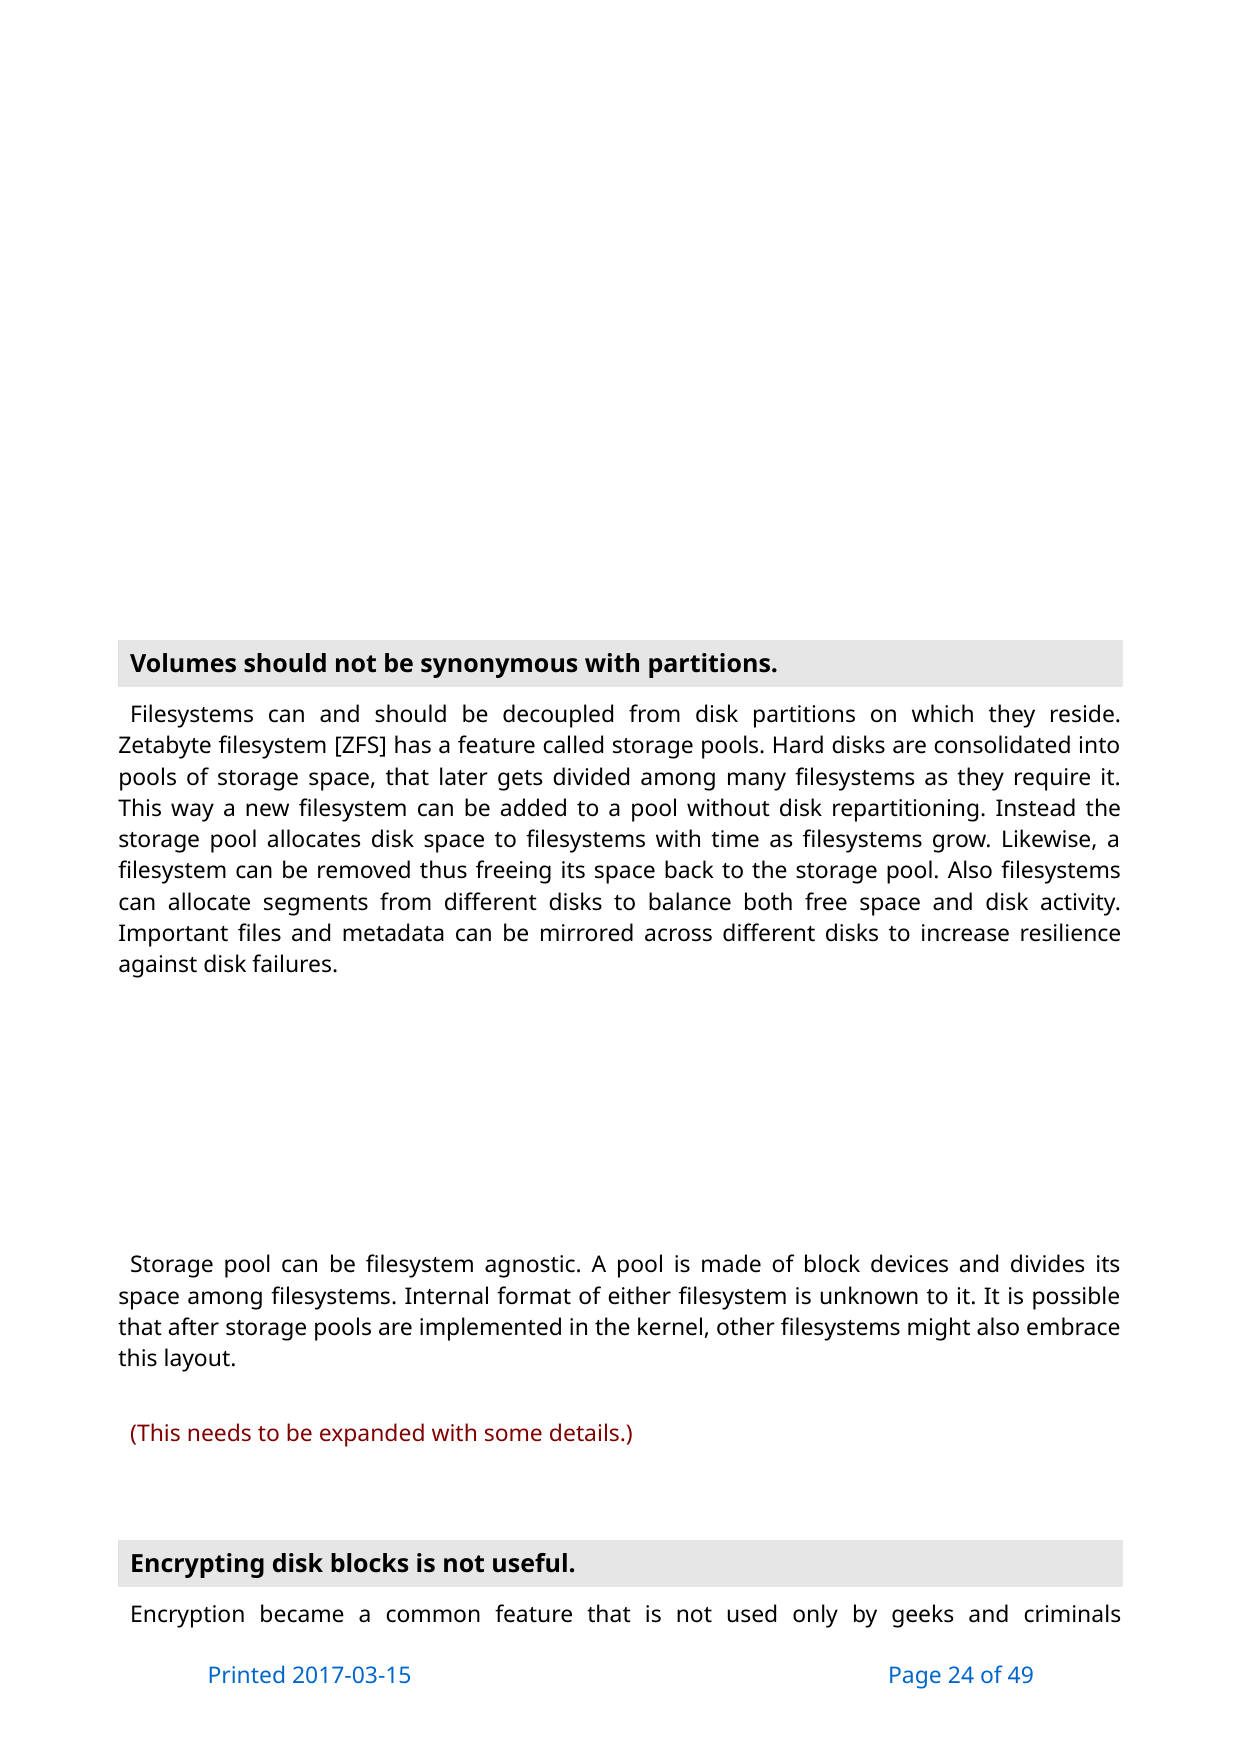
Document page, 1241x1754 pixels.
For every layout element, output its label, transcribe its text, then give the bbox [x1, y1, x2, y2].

subtitle Volumes should not be synonymous with partitions. [119, 641, 1122, 686]
text Filesystems can and should be decoupled from disk partitions on which they reside. Zetabyte filesystem [ZFS] has a feature called storage pools. Hard disks are consolidated into pools of storage space, that later gets divided among many filesystems as they require it. This way a new filesystem can be added to a pool without disk repartitioning. Instead the storage pool allocates disk space to filesystems with time as filesystems grow. Likewise, a filesystem can be removed thus freeing its space back to the storage pool. Also filesystems can allocate segments from different disks to balance both free space and disk activity. Important files and metadata can be mirrored across different disks to increase resilience against disk failures. [118, 698, 1122, 979]
text Storage pool can be filesystem agnostic. A pool is made of block devices and divides its space among filesystems. Internal format of either filesystem is unknown to it. It is possible that after storage pools are implemented in the kernel, other filesystems might also embrace this layout. [118, 1248, 1122, 1373]
text (This needs to be expanded with some details.) [118, 1417, 1122, 1448]
text Encryption became a common feature that is not used only by geeks and criminals [118, 1598, 1122, 1629]
subtitle Encrypting disk blocks is not useful. [119, 1541, 1122, 1586]
